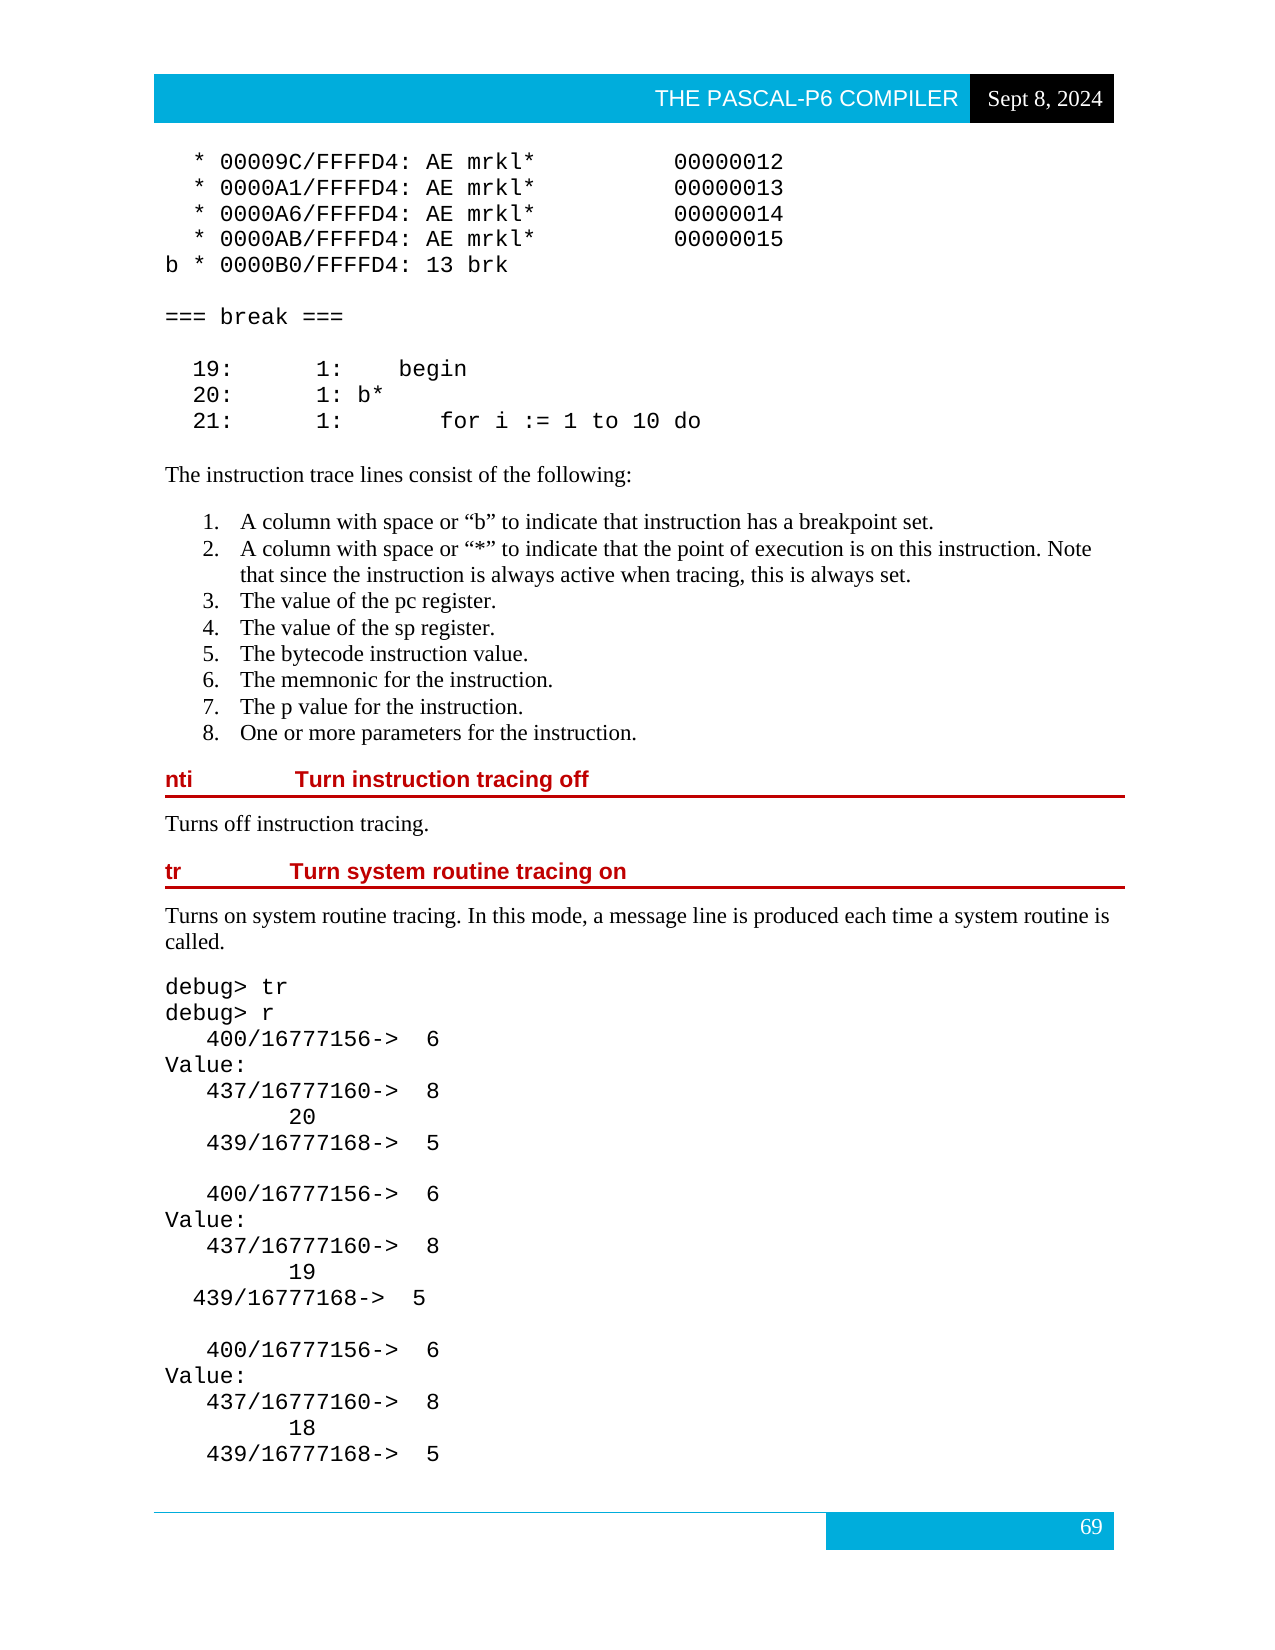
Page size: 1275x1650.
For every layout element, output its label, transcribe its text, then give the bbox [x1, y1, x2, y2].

text 437/16777160-> 8 [165, 1079, 1125, 1105]
text * 00009C/FFFFD4: AE mrkl* 00000012 [165, 150, 1125, 176]
list The p value for the instruction. [202, 693, 1125, 719]
text Value: [165, 1209, 1125, 1235]
list The value of the sp register. [202, 614, 1125, 640]
text 437/16777160-> 8 [165, 1235, 1125, 1261]
text 21: 1: for i := 1 to 10 do [165, 409, 1125, 435]
subtitle nti Turn instruction tracing off [165, 766, 1125, 795]
subtitle tr Turn system routine tracing on [165, 858, 1125, 886]
text Turns off instruction tracing. [165, 811, 1125, 837]
text * 0000A1/FFFFD4: AE mrkl* 00000013 [165, 176, 1125, 202]
text 437/16777160-> 8 [165, 1390, 1125, 1416]
text 20 [165, 1105, 1125, 1131]
text The instruction trace lines consist of the following: [165, 461, 1125, 488]
list A column with space or “*” to indicate that the point of execution is on this instruction. Note that since the instruction is always active when tracing, this is always set. [202, 535, 1125, 587]
text 19 [165, 1261, 1125, 1287]
text 400/16777156-> 6 [165, 1338, 1125, 1364]
text b * 0000B0/FFFFD4: 13 brk [165, 254, 1125, 280]
list The memnonic for the instruction. [202, 667, 1125, 693]
list The value of the pc register. [202, 587, 1125, 614]
list The bytecode instruction value. [202, 640, 1125, 667]
text Turns on system routine tracing. In this mode, a message line is produced each time a system routine is called. [165, 902, 1125, 954]
text 400/16777156-> 6 [165, 1183, 1125, 1209]
text 439/16777168-> 5 [165, 1287, 1125, 1312]
text 439/16777168-> 5 [165, 1131, 1125, 1157]
text * 0000A6/FFFFD4: AE mrkl* 00000014 [165, 202, 1125, 228]
text Value: [165, 1364, 1125, 1390]
text * 0000AB/FFFFD4: AE mrkl* 00000015 [165, 228, 1125, 254]
text 20: 1: b* [165, 383, 1125, 409]
list A column with space or “b” to indicate that instruction has a breakpoint set. [202, 508, 1125, 535]
text debug> tr [165, 975, 1125, 1001]
text 439/16777168-> 5 [165, 1442, 1125, 1468]
text debug> r [165, 1001, 1125, 1027]
text 400/16777156-> 6 [165, 1027, 1125, 1053]
text Value: [165, 1053, 1125, 1079]
text 19: 1: begin [165, 357, 1125, 383]
text === break === [165, 306, 1125, 332]
text 18 [165, 1416, 1125, 1442]
list One or more parameters for the instruction. [202, 719, 1125, 746]
